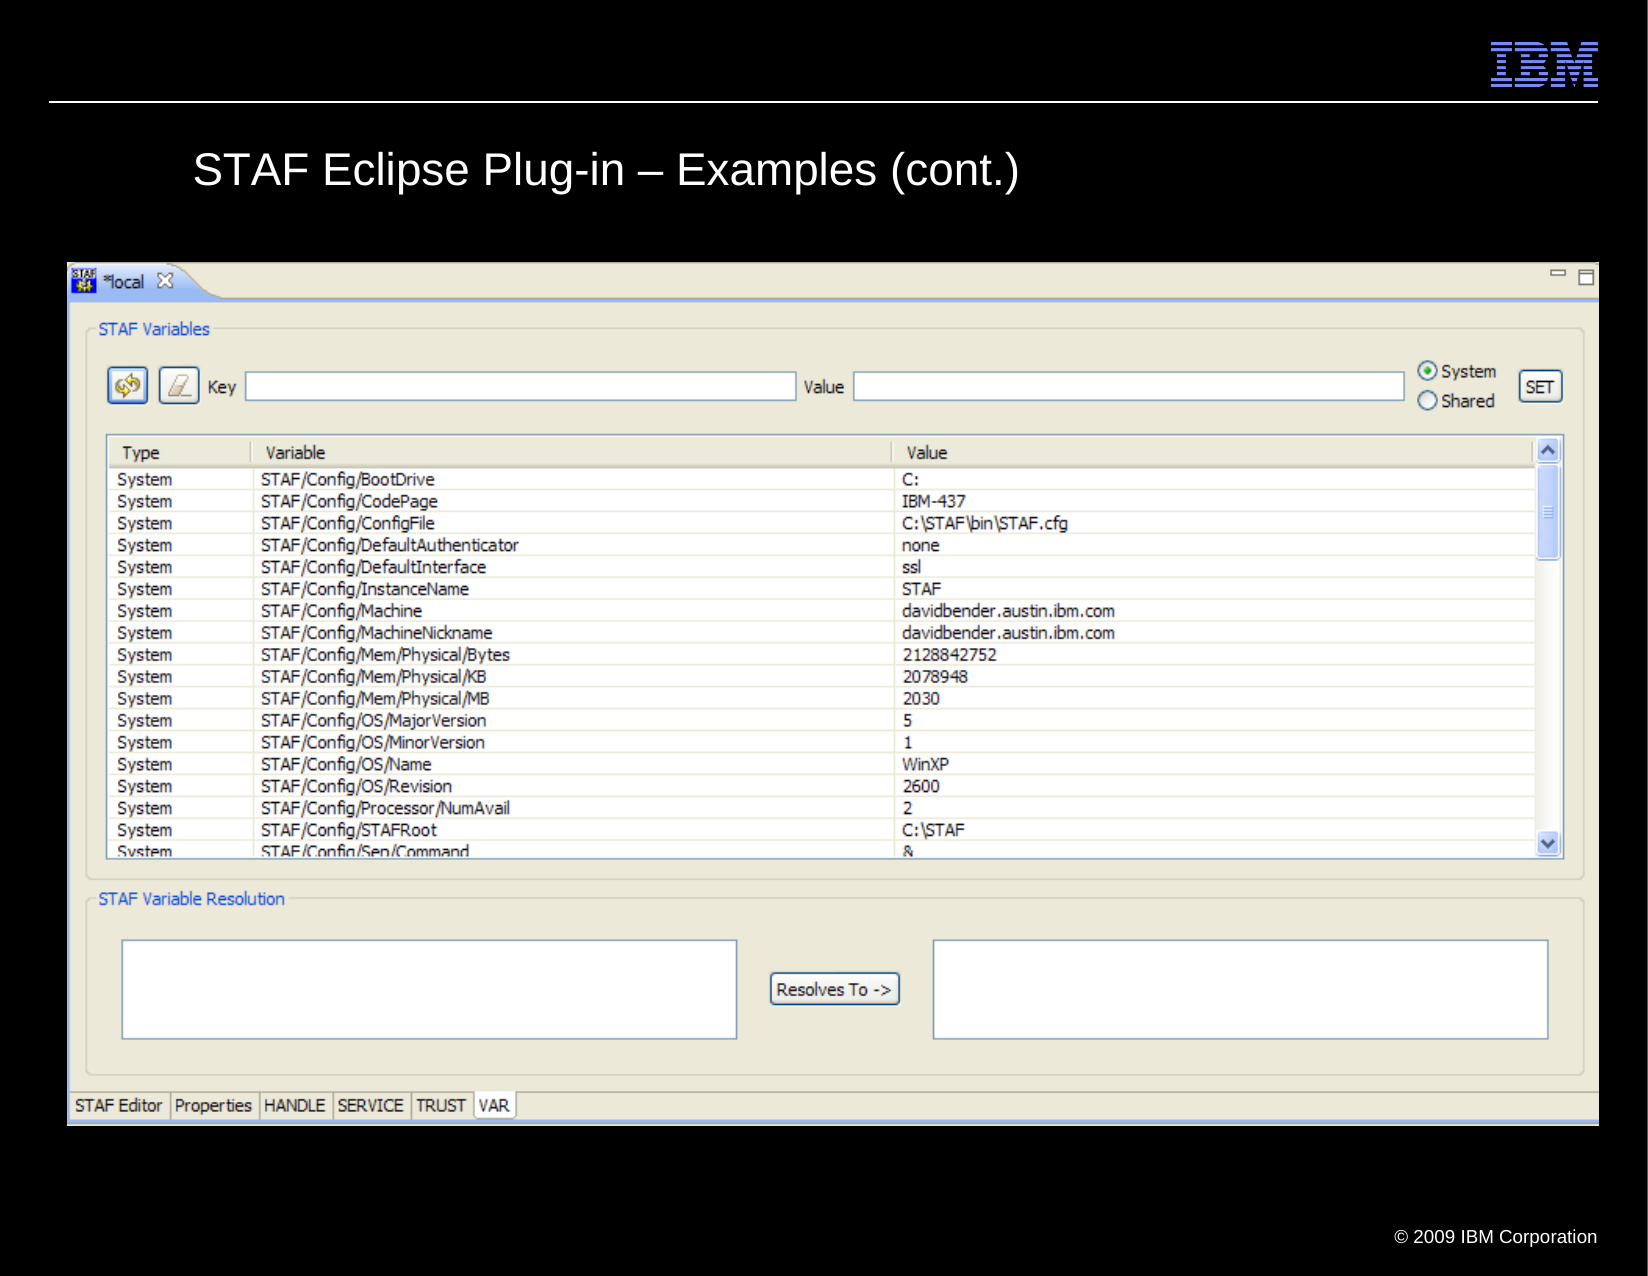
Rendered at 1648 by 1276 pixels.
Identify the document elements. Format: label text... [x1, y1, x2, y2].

title STAF Eclipse Plug-in – Examples (cont.) [175, 137, 1648, 231]
picture [67, 262, 1599, 1126]
picture [1491, 42, 1598, 87]
